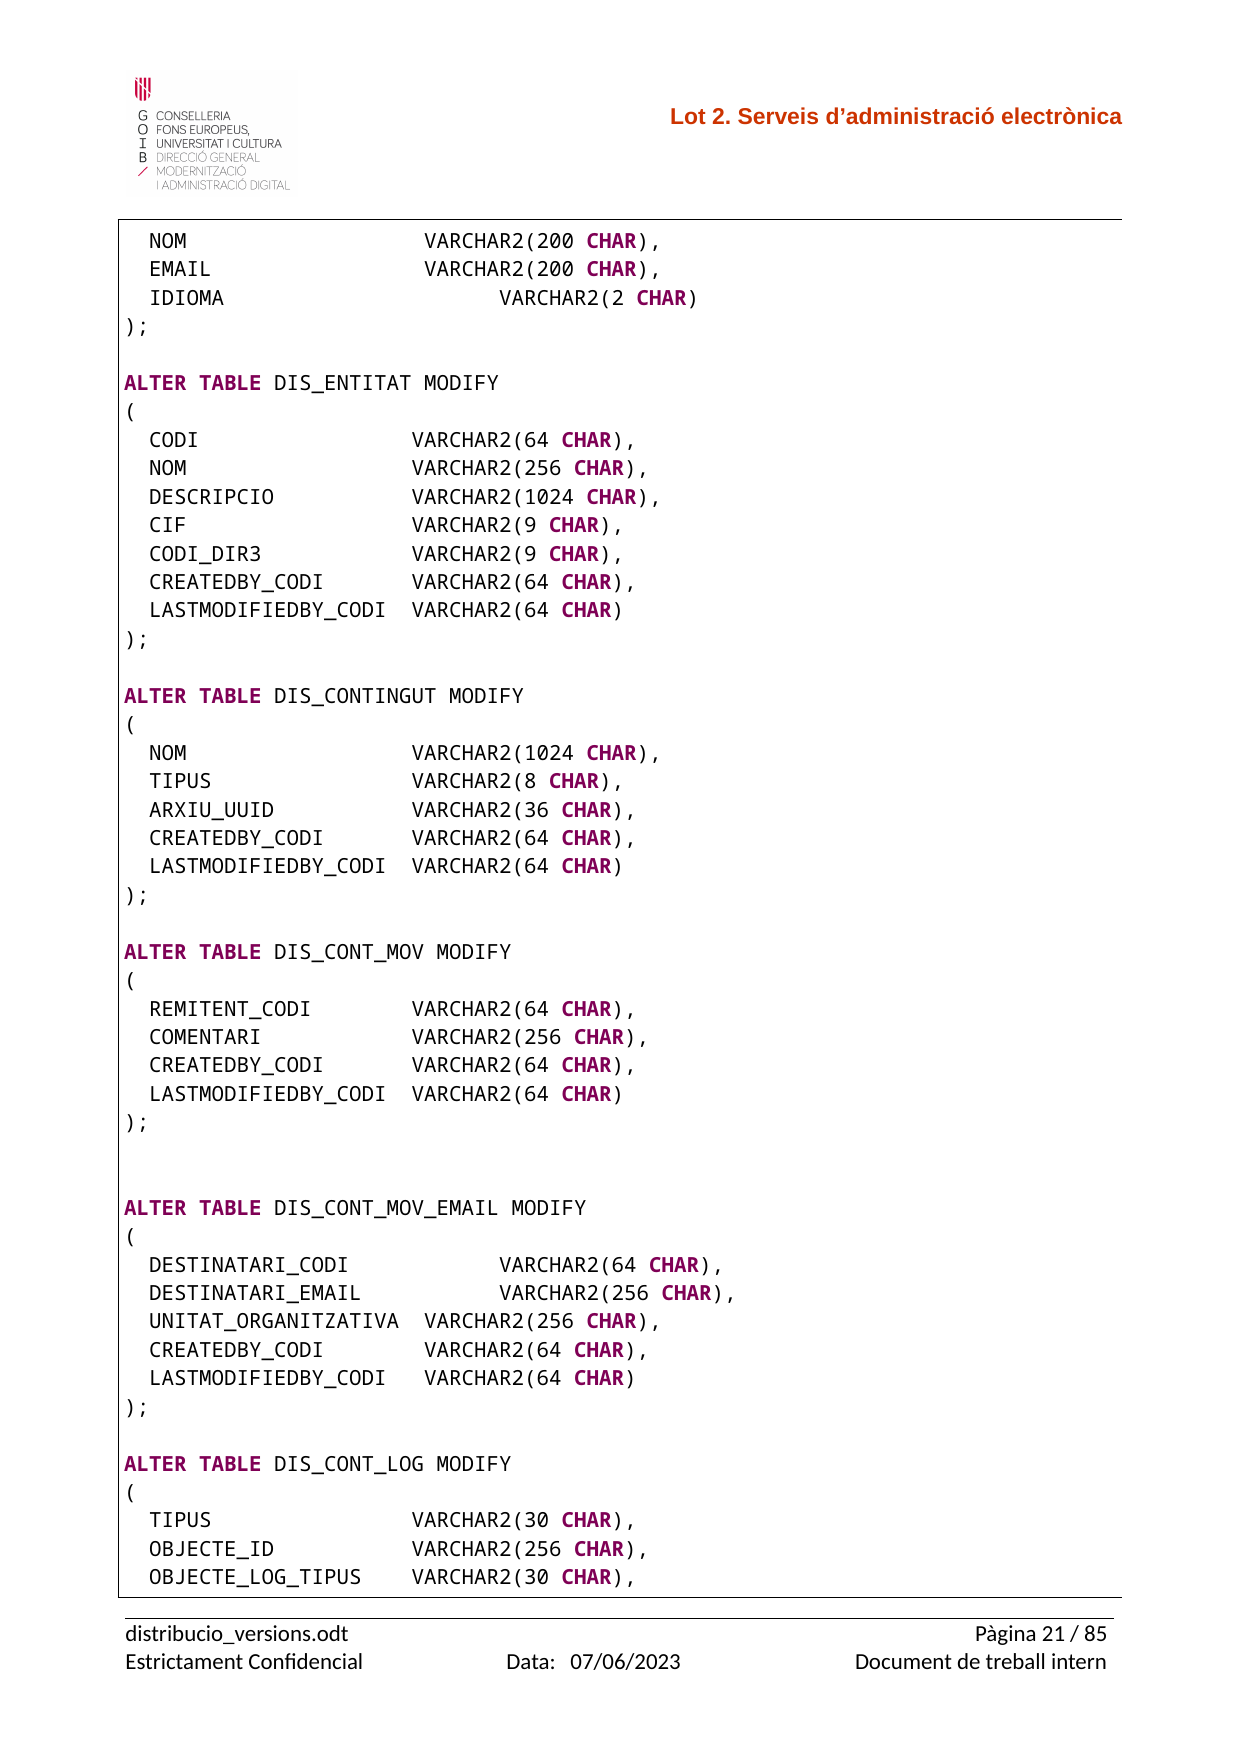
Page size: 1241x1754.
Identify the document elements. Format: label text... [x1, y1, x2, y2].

picture [126, 70, 299, 197]
table_header NOM VARCHAR2(200 CHAR), EMAIL VARCHAR2(200 CHAR), IDIOMA VARCHAR2(2 CHAR) ); ALTER TABLE DIS_ENTITAT MODIFY ( CODI VARCHAR2(64 CHAR), NOM VARCHAR2(256 CHAR), DESCRIPCIO VARCHAR2(1024 CHAR), CIF VARCHAR2(9 CHAR), CODI_DIR3 VARCHAR2(9 CHAR), CREATEDBY_CODI VARCHAR2(64 CHAR), LASTMODIFIEDBY_CODI VARCHAR2(64 CHAR) ); ALTER TABLE DIS_CONTINGUT MODIFY ( NOM VARCHAR2(1024 CHAR), TIPUS VARCHAR2(8 CHAR), ARXIU_UUID VARCHAR2(36 CHAR), CREATEDBY_CODI VARCHAR2(64 CHAR), LASTMODIFIEDBY_CODI VARCHAR2(64 CHAR) ); ALTER TABLE DIS_CONT_MOV MODIFY ( REMITENT_CODI VARCHAR2(64 CHAR), COMENTARI VARCHAR2(256 CHAR), CREATEDBY_CODI VARCHAR2(64 CHAR), LASTMODIFIEDBY_CODI VARCHAR2(64 CHAR) ); ALTER TABLE DIS_CONT_MOV_EMAIL MODIFY ( DESTINATARI_CODI VARCHAR2(64 CHAR), DESTINATARI_EMAIL VARCHAR2(256 CHAR), UNITAT_ORGANITZATIVA VARCHAR2(256 CHAR), CREATEDBY_CODI VARCHAR2(64 CHAR), LASTMODIFIEDBY_CODI VARCHAR2(64 CHAR) ); ALTER TABLE DIS_CONT_LOG MODIFY ( TIPUS VARCHAR2(30 CHAR), OBJECTE_ID VARCHAR2(256 CHAR), OBJECTE_LOG_TIPUS VARCHAR2(30 CHAR), [119, 220, 1122, 1597]
